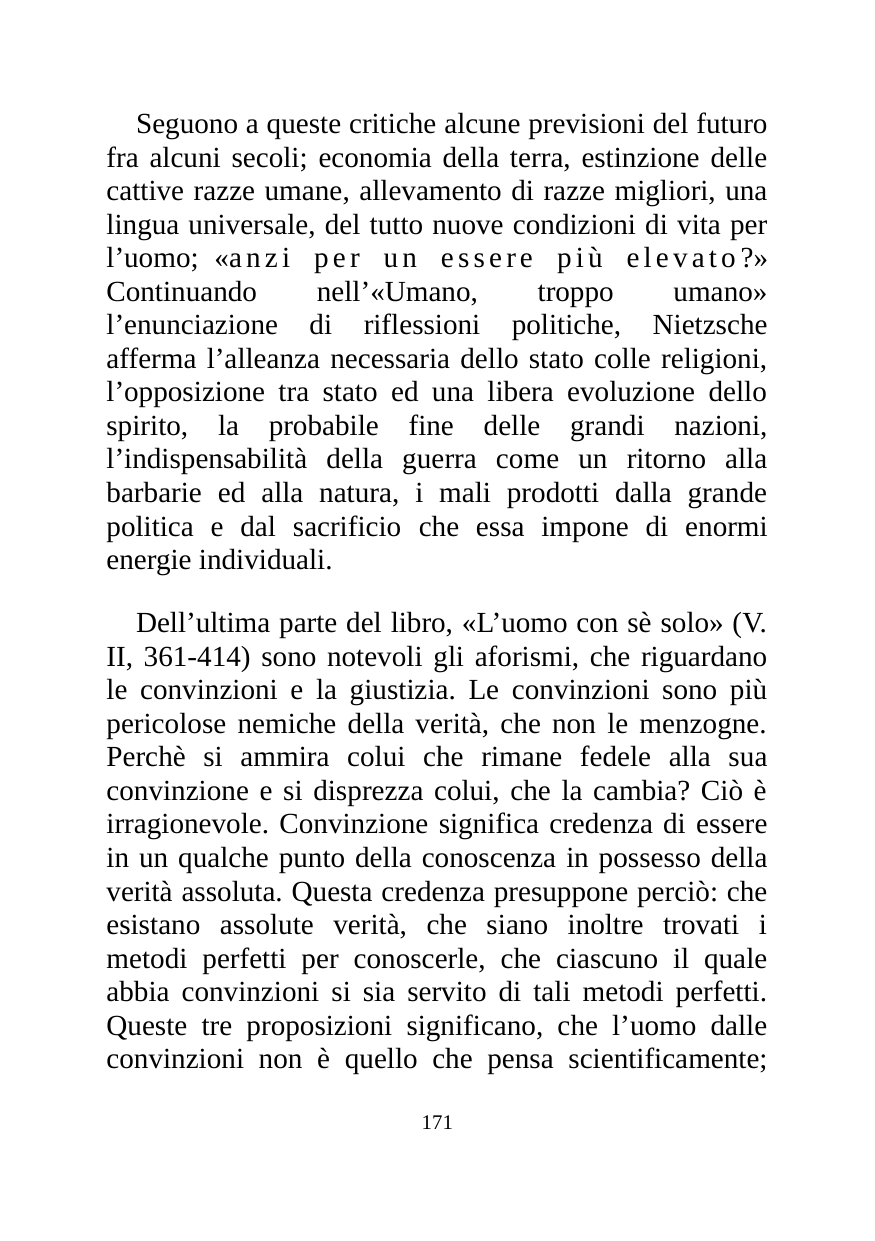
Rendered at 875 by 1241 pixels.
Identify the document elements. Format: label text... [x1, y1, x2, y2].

text Dell’ultima parte del libro, «L’uomo con sè solo» (V. II, 361-414) sono notevoli gli aforismi, che riguardano le convinzioni e la giustizia. Le convinzioni sono più pericolose nemiche della verità, che non le menzogne. Perchè si ammira colui che rimane fedele alla sua convinzione e si disprezza colui, che la cambia? Ciò è irragionevole. Convinzione significa credenza di essere in un qualche punto della conoscenza in possesso della verità assoluta. Questa credenza presuppone perciò: che esistano assolute verità, che siano inoltre trovati i metodi perfetti per conoscerle, che ciascuno il quale abbia convinzioni si sia servito di tali metodi perfetti. Queste tre proposizioni significano, che l’uomo dalle convinzioni non è quello che pensa scientificamente; [106, 605, 768, 1075]
text Seguono a queste critiche alcune previsioni del futuro fra alcuni secoli; economia della terra, estinzione delle cattive razze umane, allevamento di razze migliori, una lingua universale, del tutto nuove condizioni di vita per l’uomo; «anzi per un essere più elevato?» Continuando nell’«Umano, troppo umano» l’enunciazione di riflessioni politiche, Nietzsche afferma l’alleanza necessaria dello stato colle religioni, l’opposizione tra stato ed una libera evoluzione dello spirito, la probabile fine delle grandi nazioni, l’indispensabilità della guerra come un ritorno alla barbarie ed alla natura, i mali prodotti dalla grande politica e dal sacrificio che essa impone di enormi energie individuali. [106, 106, 768, 576]
